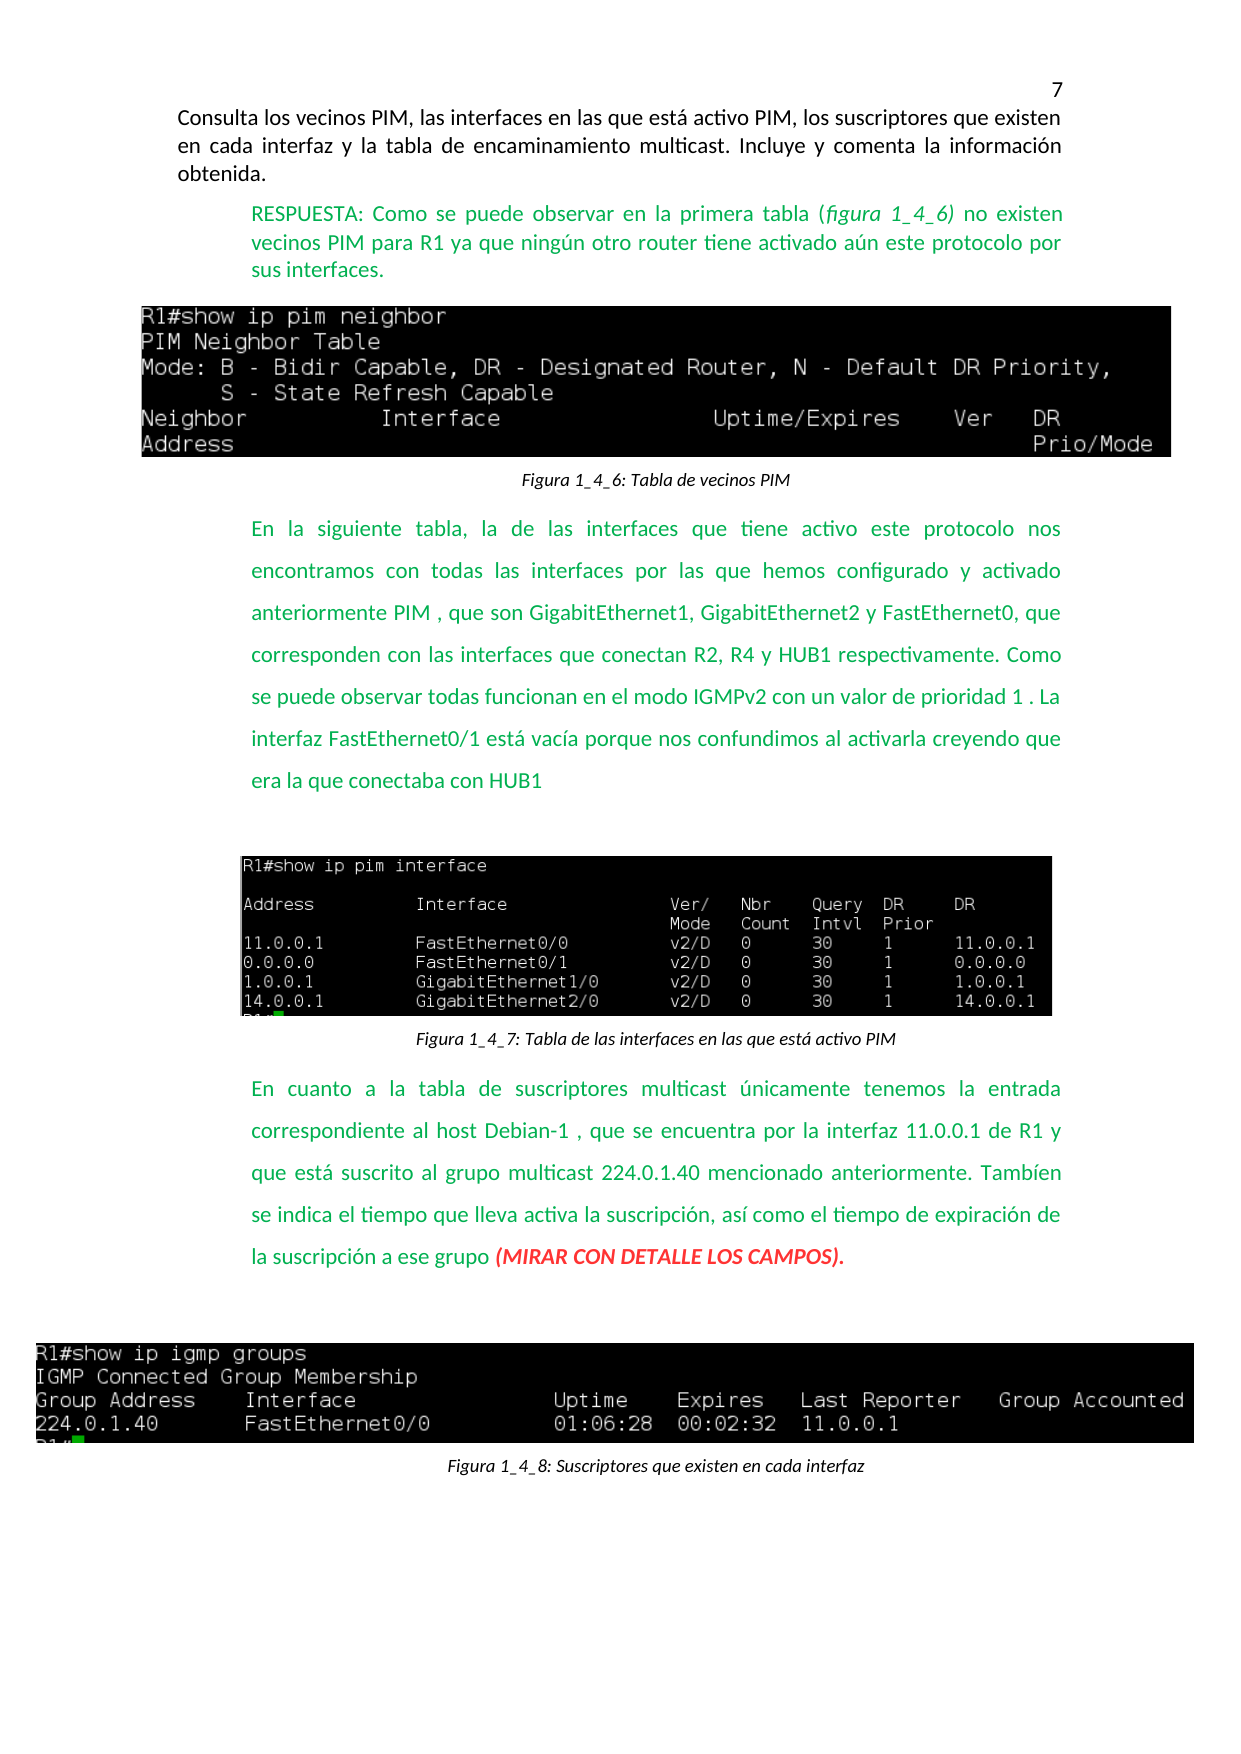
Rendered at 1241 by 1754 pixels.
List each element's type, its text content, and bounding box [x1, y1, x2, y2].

text [251, 296, 1063, 306]
text En la siguiente tabla, la de las interfaces que tiene activo este protocolo nos encontramos con todas las interfaces por las que hemos configurado y activado anteriormente PIM , que son GigabitEthernet1, GigabitEthernet2 y FastEthernet0, que corresponden con las interfaces que conectan R2, R4 y HUB1 respectivamente. Como se puede observar todas funcionan en el modo IGMPv2 con un valor de prioridad 1 . La interfaz FastEthernet0/1 está vacía porque nos confundimos al activarla creyendo que era la que conectaba con HUB1 [251, 514, 1063, 794]
text [251, 1337, 1063, 1343]
text Figura 1_4_8: Suscriptores que existen en cada interfaz [251, 1443, 1063, 1477]
text En cuanto a la tabla de suscriptores multicast únicamente tenemos la entrada correspondiente al host Debian-1 , que se encuentra por la interfaz 11.0.0.1 de R1 y que está suscrito al grupo multicast 224.0.1.40 mencionado anteriormente. Tambíen se indica el tiempo que lleva activa la suscripción, así como el tiempo de expiración de la suscripción a ese grupo (MIRAR CON DETALLE LOS CAMPOS). [251, 1074, 1063, 1270]
text Figura 1_4_7: Tabla de las interfaces en las que está activo PIM [251, 875, 1063, 1050]
text RESPUESTA: Como se puede observar en la primera tabla (figura 1_4_6) no existen vecinos PIM para R1 ya que ningún otro router tiene activado aún este protocolo por sus interfaces. [251, 199, 1063, 284]
text Figura 1_4_6: Tabla de vecinos PIM [251, 457, 1063, 491]
text Consulta los vecinos PIM, las interfaces en las que está activo PIM, los suscriptores que existen en cada interfaz y la tabla de encaminamiento multicast. Incluye y comenta la información obtenida. [177, 103, 1063, 187]
